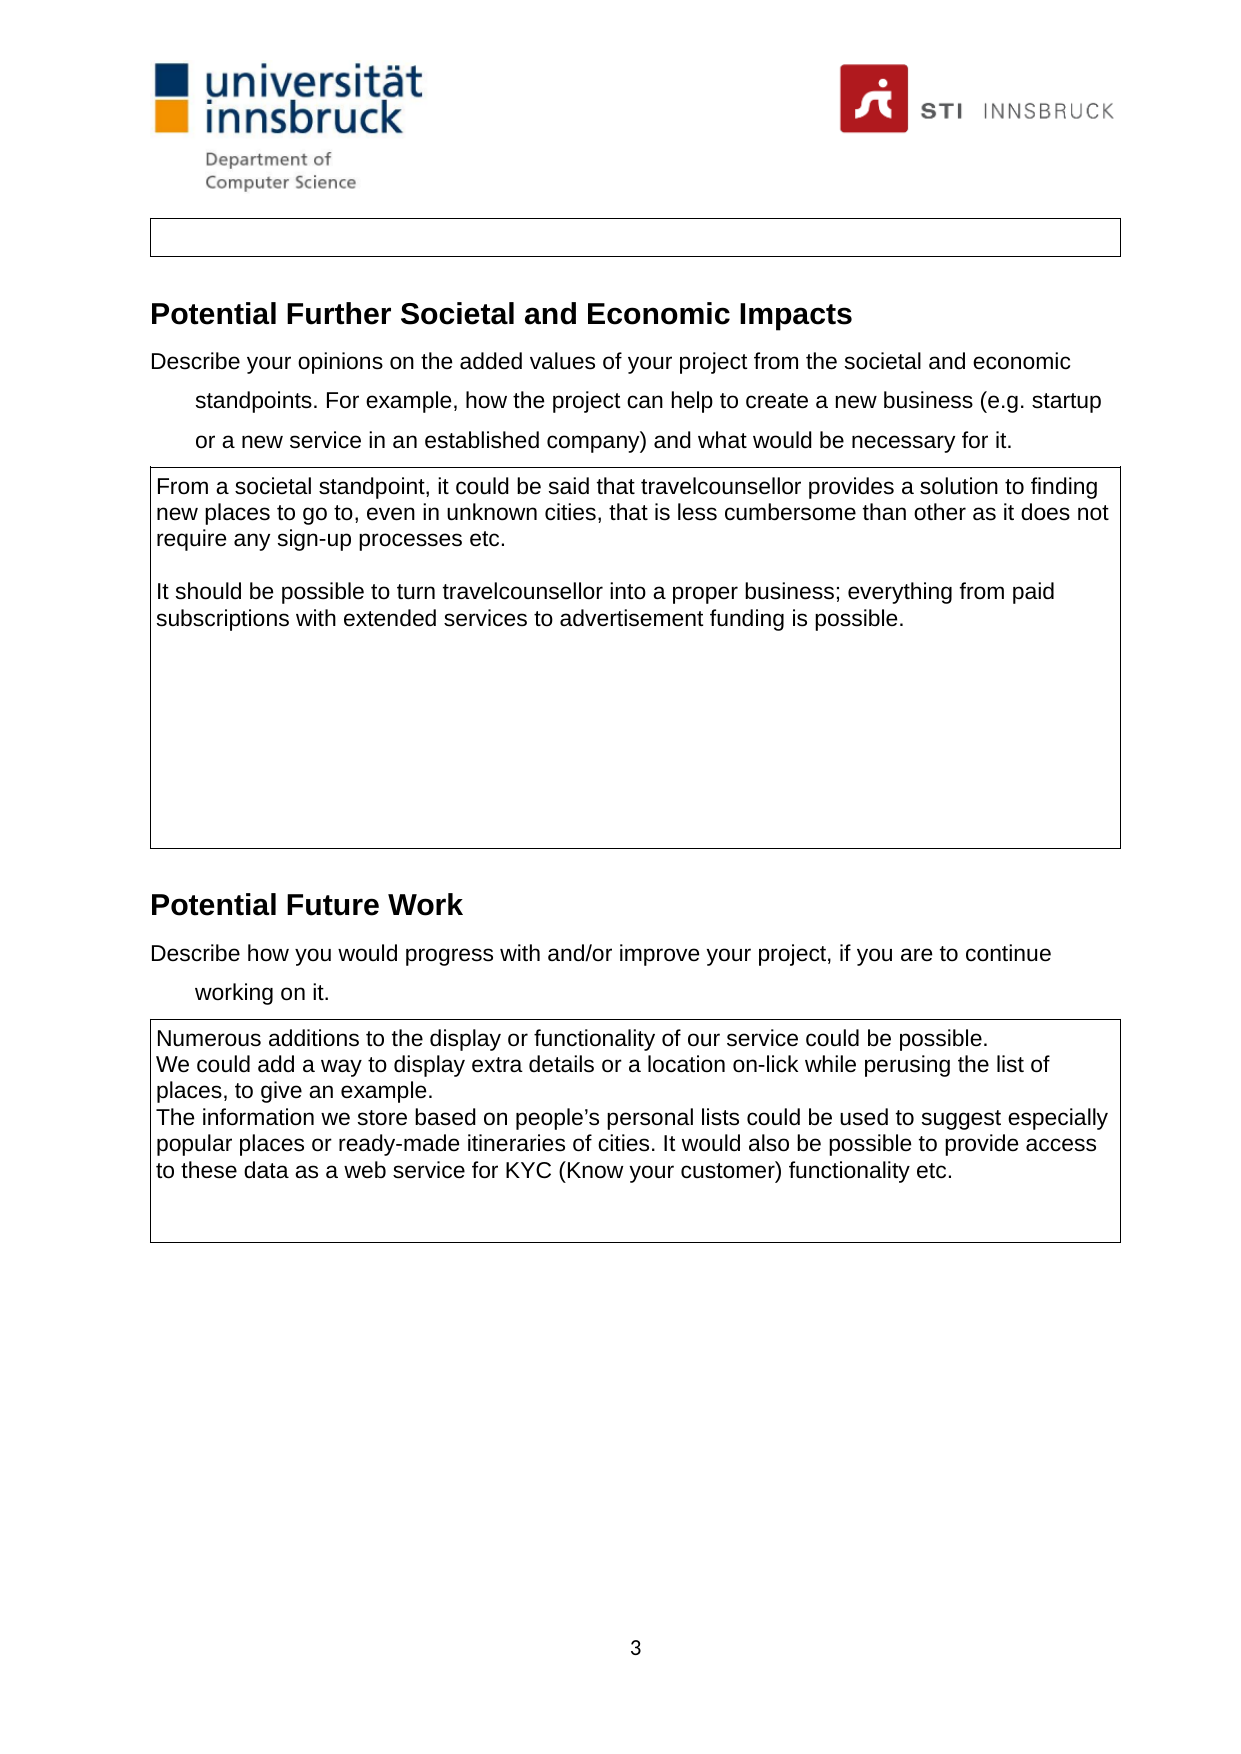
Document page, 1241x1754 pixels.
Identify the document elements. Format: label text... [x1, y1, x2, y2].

subtitle Potential Future Work [150, 887, 1121, 922]
subtitle Potential Further Societal and Economic Impacts [150, 296, 1121, 331]
table_header From a societal standpoint, it could be said that travelcounsellor provides a solution to finding new places to go to, even in unknown cities, that is less cumbersome than other as it does not require any sign-up processes etc. It should be possible to turn travelcounsellor into a proper business; everything from paid subscriptions with extended services to advertisement funding is possible. [151, 468, 1120, 847]
table_header [151, 219, 1120, 256]
picture [150, 60, 1121, 197]
table_header Numerous additions to the display or functionality of our service could be possible. We could add a way to display extra details or a location on-lick while perusing the list of places, to give an example. The information we store based on people’s personal lists could be used to suggest especially popular places or ready-made itineraries of cities. It would also be possible to provide access to these data as a web service for KYC (Know your customer) functionality etc. [151, 1020, 1120, 1241]
subtitle Describe how you would progress with and/or improve your project, if you are to continue working on it. [150, 939, 1121, 1005]
subtitle Describe your opinions on the added values of your project from the societal and economic standpoints. For example, how the project can help to create a new business (e.g. startup or a new service in an established company) and what would be necessary for it. [150, 348, 1121, 453]
